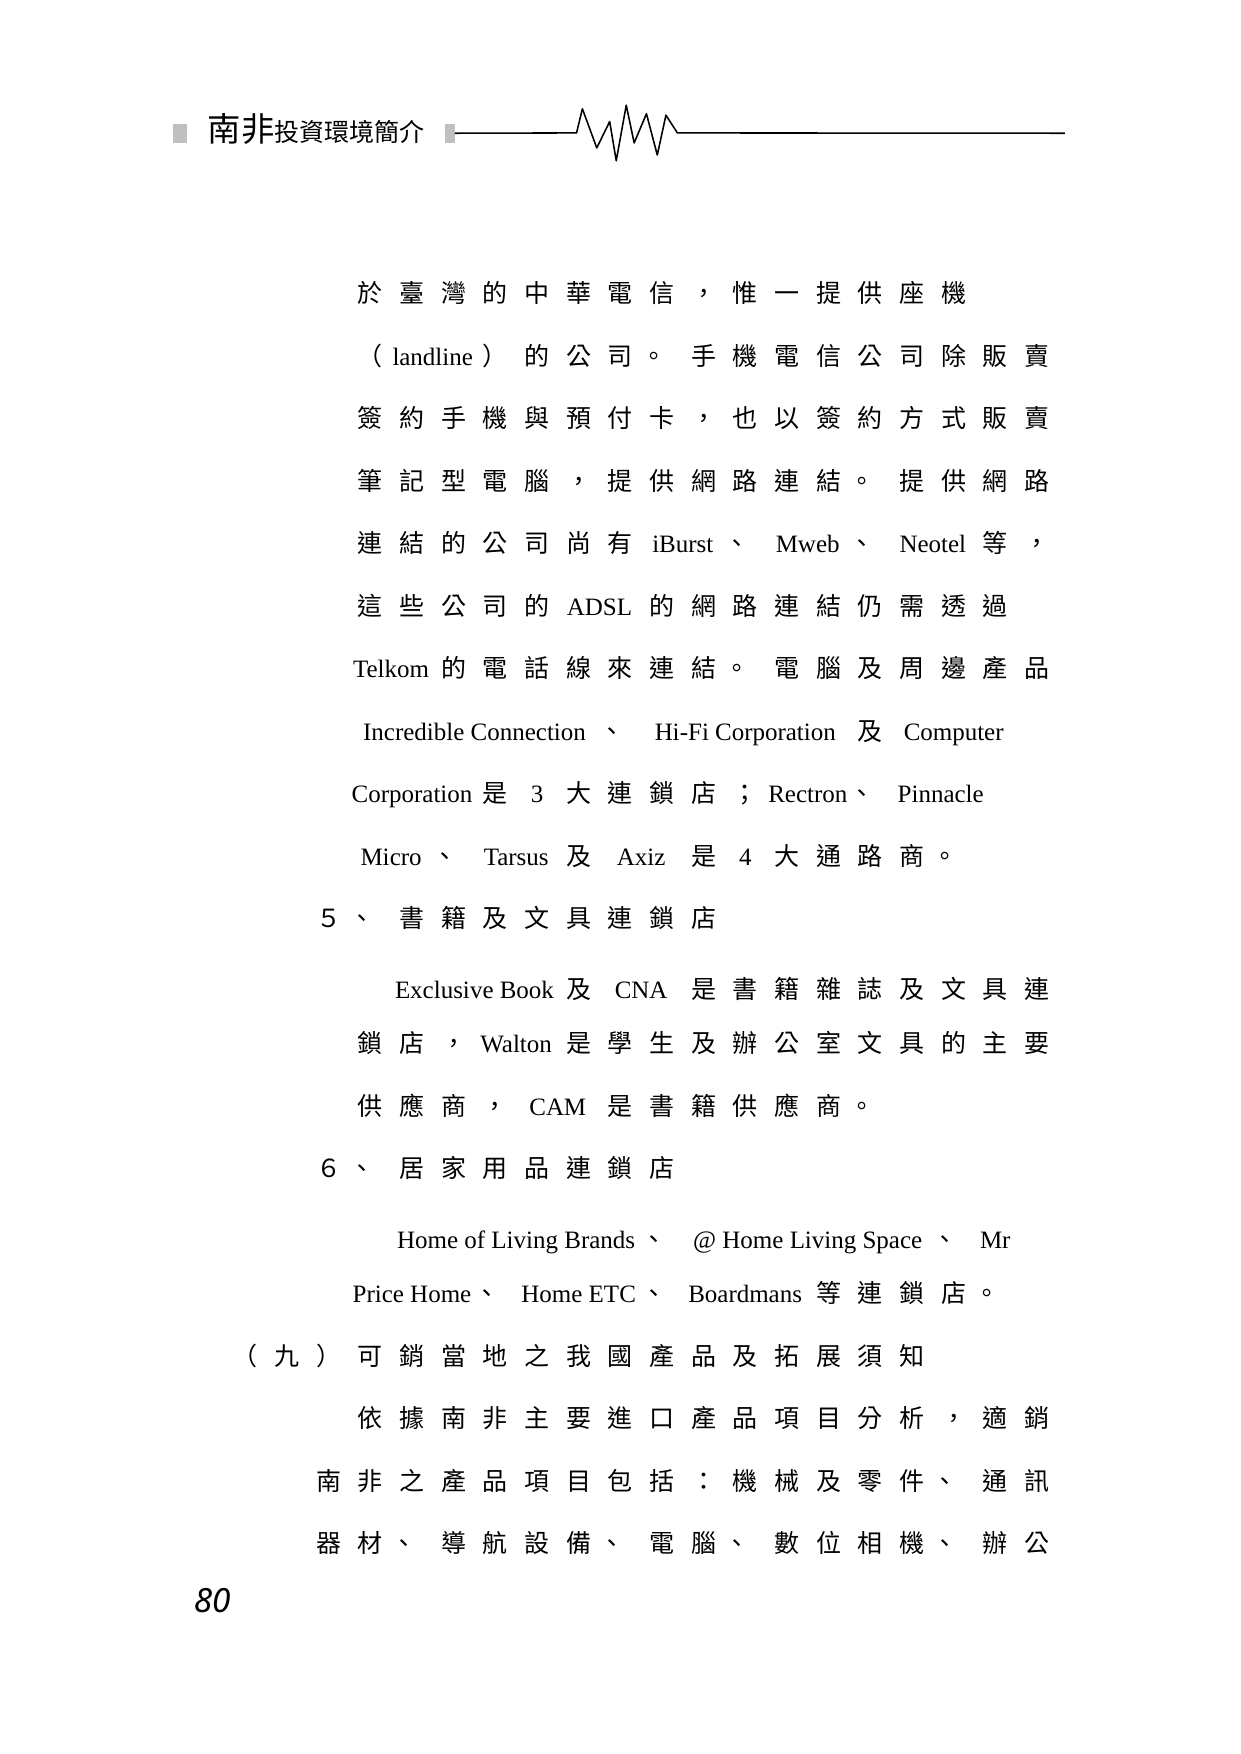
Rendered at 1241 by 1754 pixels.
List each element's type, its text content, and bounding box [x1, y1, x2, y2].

text ６、居家用品連鎖店 [281, 1125, 1058, 1188]
text ５、書籍及文具連鎖店 [281, 875, 1058, 938]
text 依據南非主要進口產品項目分析，適銷南非之產品項目包括：機械及零件、通訊器材、導航設備、電腦、數位相機、辦公 [281, 1375, 1058, 1563]
text Exclusive Book及CNA是書籍雜誌及文具連鎖店，Walton是學生及辦公室文具的主要供應商，CAM是書籍供應商。 [330, 938, 1058, 1125]
text Home of Living Brands、@ Home Living Space、Mr Price Home、Home ETC、Boardmans等連鎖店。 [330, 1188, 1058, 1313]
text 於臺灣的中華電信，惟一提供座機（landline）的公司。手機電信公司除販賣簽約手機與預付卡，也以簽約方式販賣筆記型電腦，提供網路連結。提供網路連結的公司尚有iBurst、Mweb、Neotel等，這些公司的ADSL的網路連結仍需透過Telkom的電話線來連結。電腦及周邊產品Incredible Connection、Hi-Fi Corporation及Computer Corporation是3大連鎖店；Rectron、Pinnacle Micro、Tarsus及Axiz是4大通路商。 [330, 250, 1058, 875]
text （九）可銷當地之我國產品及拓展須知 [207, 1313, 1058, 1375]
